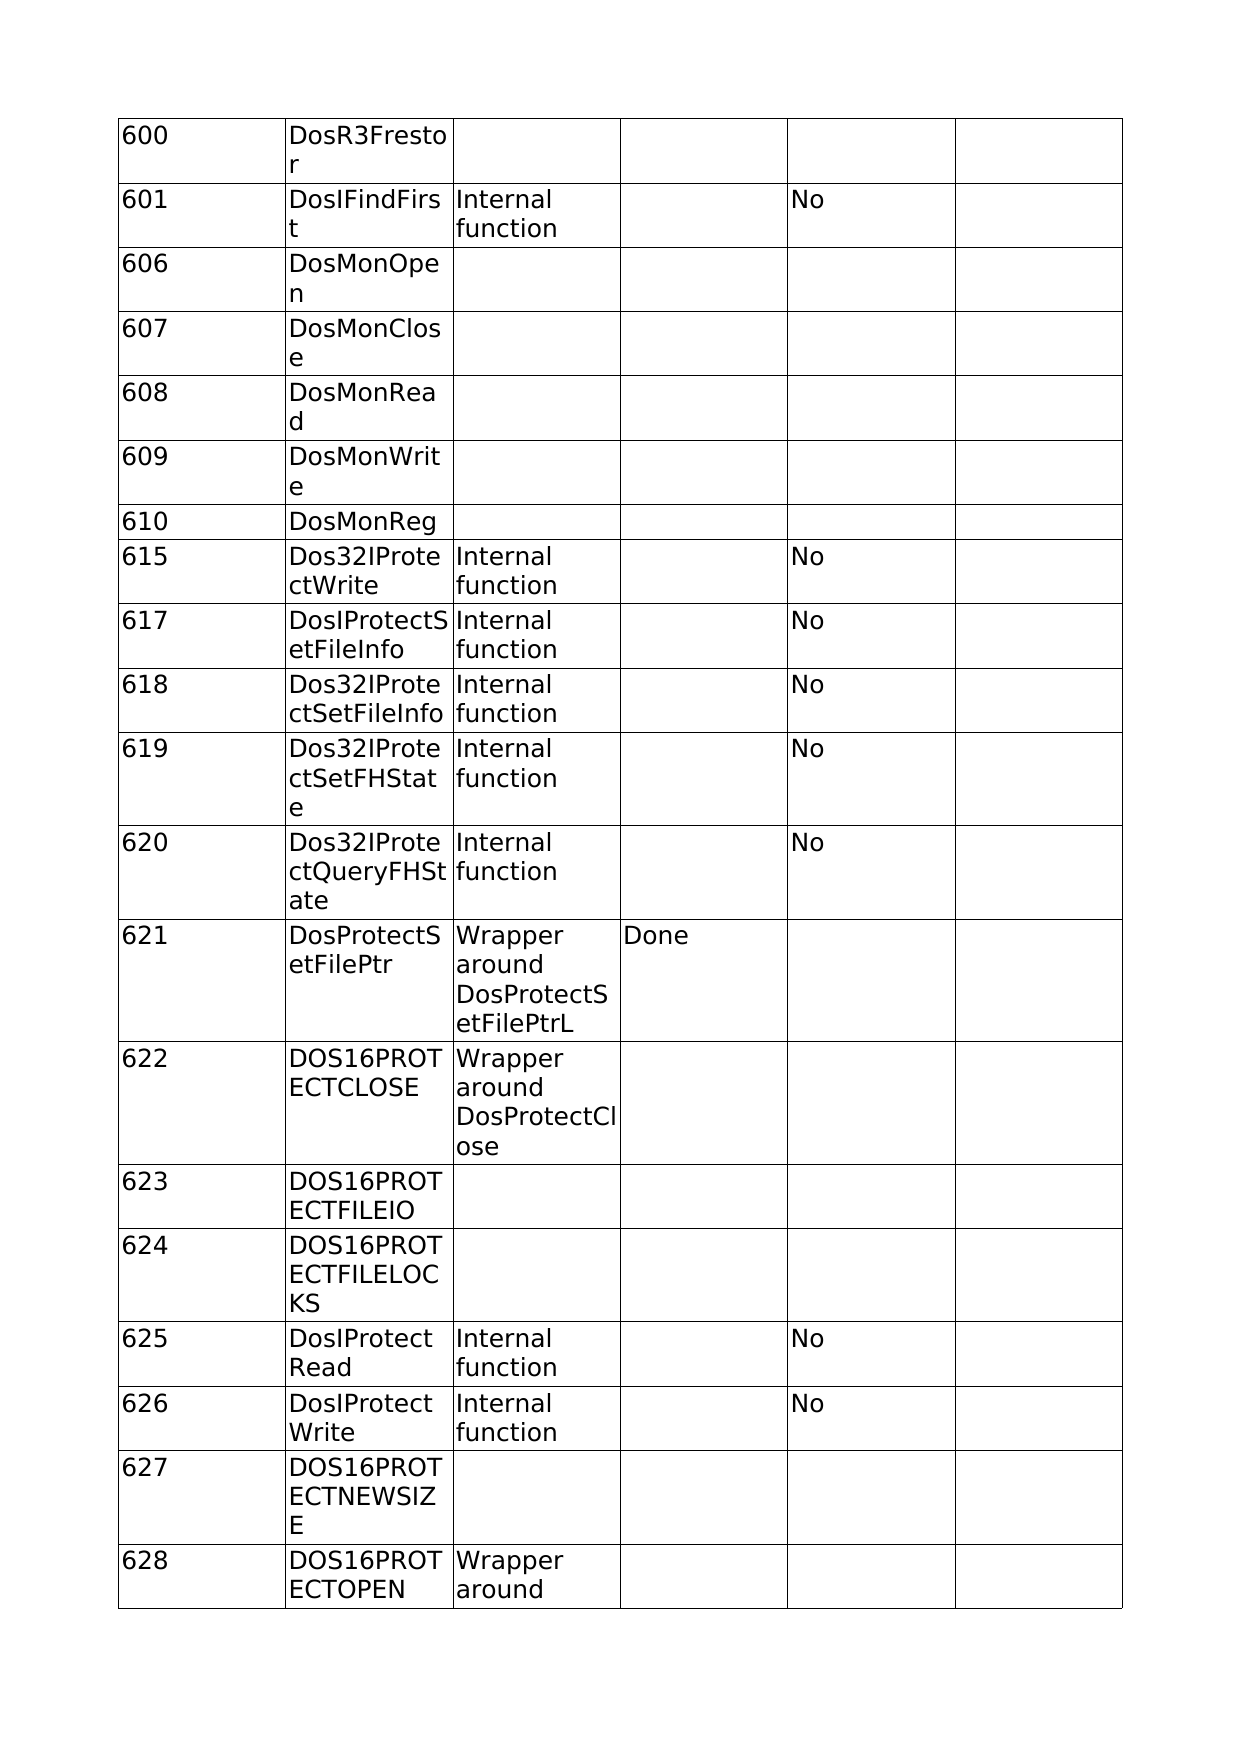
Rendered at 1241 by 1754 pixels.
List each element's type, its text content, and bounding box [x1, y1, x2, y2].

table_cell [956, 441, 1122, 504]
table_cell No [788, 669, 955, 732]
table_cell DosIProtectRead [286, 1322, 453, 1386]
table_cell [956, 1451, 1122, 1543]
table_cell Internal function [454, 1322, 620, 1386]
table_cell Wrapper around DosProtectSetFilePtrL [454, 920, 620, 1041]
table_cell [621, 1545, 787, 1608]
table_cell [788, 1165, 955, 1228]
table_cell 619 [119, 733, 285, 825]
table_cell [788, 312, 955, 375]
table_cell [454, 1229, 620, 1321]
table_cell [621, 1322, 787, 1386]
table_cell No [788, 1322, 955, 1386]
table_cell No [788, 733, 955, 825]
table_cell [788, 1042, 955, 1164]
table_cell [956, 119, 1122, 182]
table_cell [956, 669, 1122, 732]
table_cell Internal function [454, 733, 620, 825]
table_cell 610 [119, 505, 285, 539]
table_cell [621, 184, 787, 247]
table_cell [956, 920, 1122, 1041]
table_cell DosMonClose [286, 312, 453, 375]
table_cell [454, 1165, 620, 1228]
table_cell [956, 1229, 1122, 1321]
table_cell [621, 540, 787, 603]
table_cell [956, 1322, 1122, 1386]
table_cell DosMonReg [286, 505, 453, 539]
table_cell Internal function [454, 604, 620, 667]
table_cell [621, 1165, 787, 1228]
table_cell [788, 920, 955, 1041]
table_cell DosMonRead [286, 376, 453, 439]
table_cell Dos32IProtectSetFileInfo [286, 669, 453, 732]
table_cell [621, 119, 787, 182]
table_cell 615 [119, 540, 285, 603]
table_cell [956, 540, 1122, 603]
table_cell [956, 1545, 1122, 1608]
table_cell Internal function [454, 826, 620, 918]
table_cell [956, 248, 1122, 311]
table_cell [956, 505, 1122, 539]
table_cell Dos32IProtectQueryFHState [286, 826, 453, 918]
table_cell 600 [119, 119, 285, 182]
table_cell [788, 376, 955, 439]
table_cell [621, 1387, 787, 1450]
table_cell [956, 604, 1122, 667]
table_cell [621, 1042, 787, 1164]
table_cell DOS16PROTECTFILEIO [286, 1165, 453, 1228]
table_cell [788, 248, 955, 311]
table_cell Dos32IProtectSetFHState [286, 733, 453, 825]
table_cell Internal function [454, 1387, 620, 1450]
table_cell 622 [119, 1042, 285, 1164]
table_cell DOS16PROTECTNEWSIZE [286, 1451, 453, 1543]
table_cell DosIFindFirst [286, 184, 453, 247]
table_cell [621, 1451, 787, 1543]
table_cell 601 [119, 184, 285, 247]
table_cell 609 [119, 441, 285, 504]
table_cell DosMonWrite [286, 441, 453, 504]
table_cell DosMonOpen [286, 248, 453, 311]
table_cell [956, 376, 1122, 439]
table_cell [621, 441, 787, 504]
table_cell Internal function [454, 669, 620, 732]
table_cell DosIProtectSetFileInfo [286, 604, 453, 667]
table_cell [454, 441, 620, 504]
table_cell No [788, 604, 955, 667]
table_cell 628 [119, 1545, 285, 1608]
table_cell [621, 733, 787, 825]
table_cell [956, 1387, 1122, 1450]
table_cell [956, 733, 1122, 825]
table_cell Wrapper around [454, 1545, 620, 1608]
table_cell DosProtectSetFilePtr [286, 920, 453, 1041]
table_cell 624 [119, 1229, 285, 1321]
table_cell 621 [119, 920, 285, 1041]
table_cell [621, 826, 787, 918]
table_cell 623 [119, 1165, 285, 1228]
table_cell [788, 1229, 955, 1321]
table_cell [454, 248, 620, 311]
table_cell DosR3Frestor [286, 119, 453, 182]
table_cell [956, 826, 1122, 918]
table_cell 626 [119, 1387, 285, 1450]
table_cell [621, 1229, 787, 1321]
table_cell [454, 376, 620, 439]
table_cell No [788, 540, 955, 603]
table_cell [621, 604, 787, 667]
table_cell No [788, 184, 955, 247]
table_cell [621, 312, 787, 375]
table_cell [621, 505, 787, 539]
table_cell No [788, 826, 955, 918]
table_cell Internal function [454, 540, 620, 603]
table_cell [454, 1451, 620, 1543]
table_cell 627 [119, 1451, 285, 1543]
table_cell 625 [119, 1322, 285, 1386]
table_cell 608 [119, 376, 285, 439]
table_cell 620 [119, 826, 285, 918]
table_cell 606 [119, 248, 285, 311]
table_cell [956, 1165, 1122, 1228]
table_cell [788, 1545, 955, 1608]
table_cell DosIProtectWrite [286, 1387, 453, 1450]
table_cell DOS16PROTECTFILELOCKS [286, 1229, 453, 1321]
table_cell Dos32IProtectWrite [286, 540, 453, 603]
table_cell [454, 119, 620, 182]
table_cell [956, 1042, 1122, 1164]
table_cell [621, 669, 787, 732]
table_cell Wrapper around DosProtectClose [454, 1042, 620, 1164]
table_cell Done [621, 920, 787, 1041]
table_cell [621, 376, 787, 439]
table_cell [788, 119, 955, 182]
table_cell 617 [119, 604, 285, 667]
table_cell 618 [119, 669, 285, 732]
table_cell Internal function [454, 184, 620, 247]
table_cell [788, 1451, 955, 1543]
table_cell 607 [119, 312, 285, 375]
table_cell [788, 505, 955, 539]
table_cell [956, 312, 1122, 375]
table_cell [454, 505, 620, 539]
table_cell DOS16PROTECTOPEN [286, 1545, 453, 1608]
table_cell [454, 312, 620, 375]
table_cell DOS16PROTECTCLOSE [286, 1042, 453, 1164]
table_cell [788, 441, 955, 504]
table_cell No [788, 1387, 955, 1450]
table_cell [621, 248, 787, 311]
table_cell [956, 184, 1122, 247]
